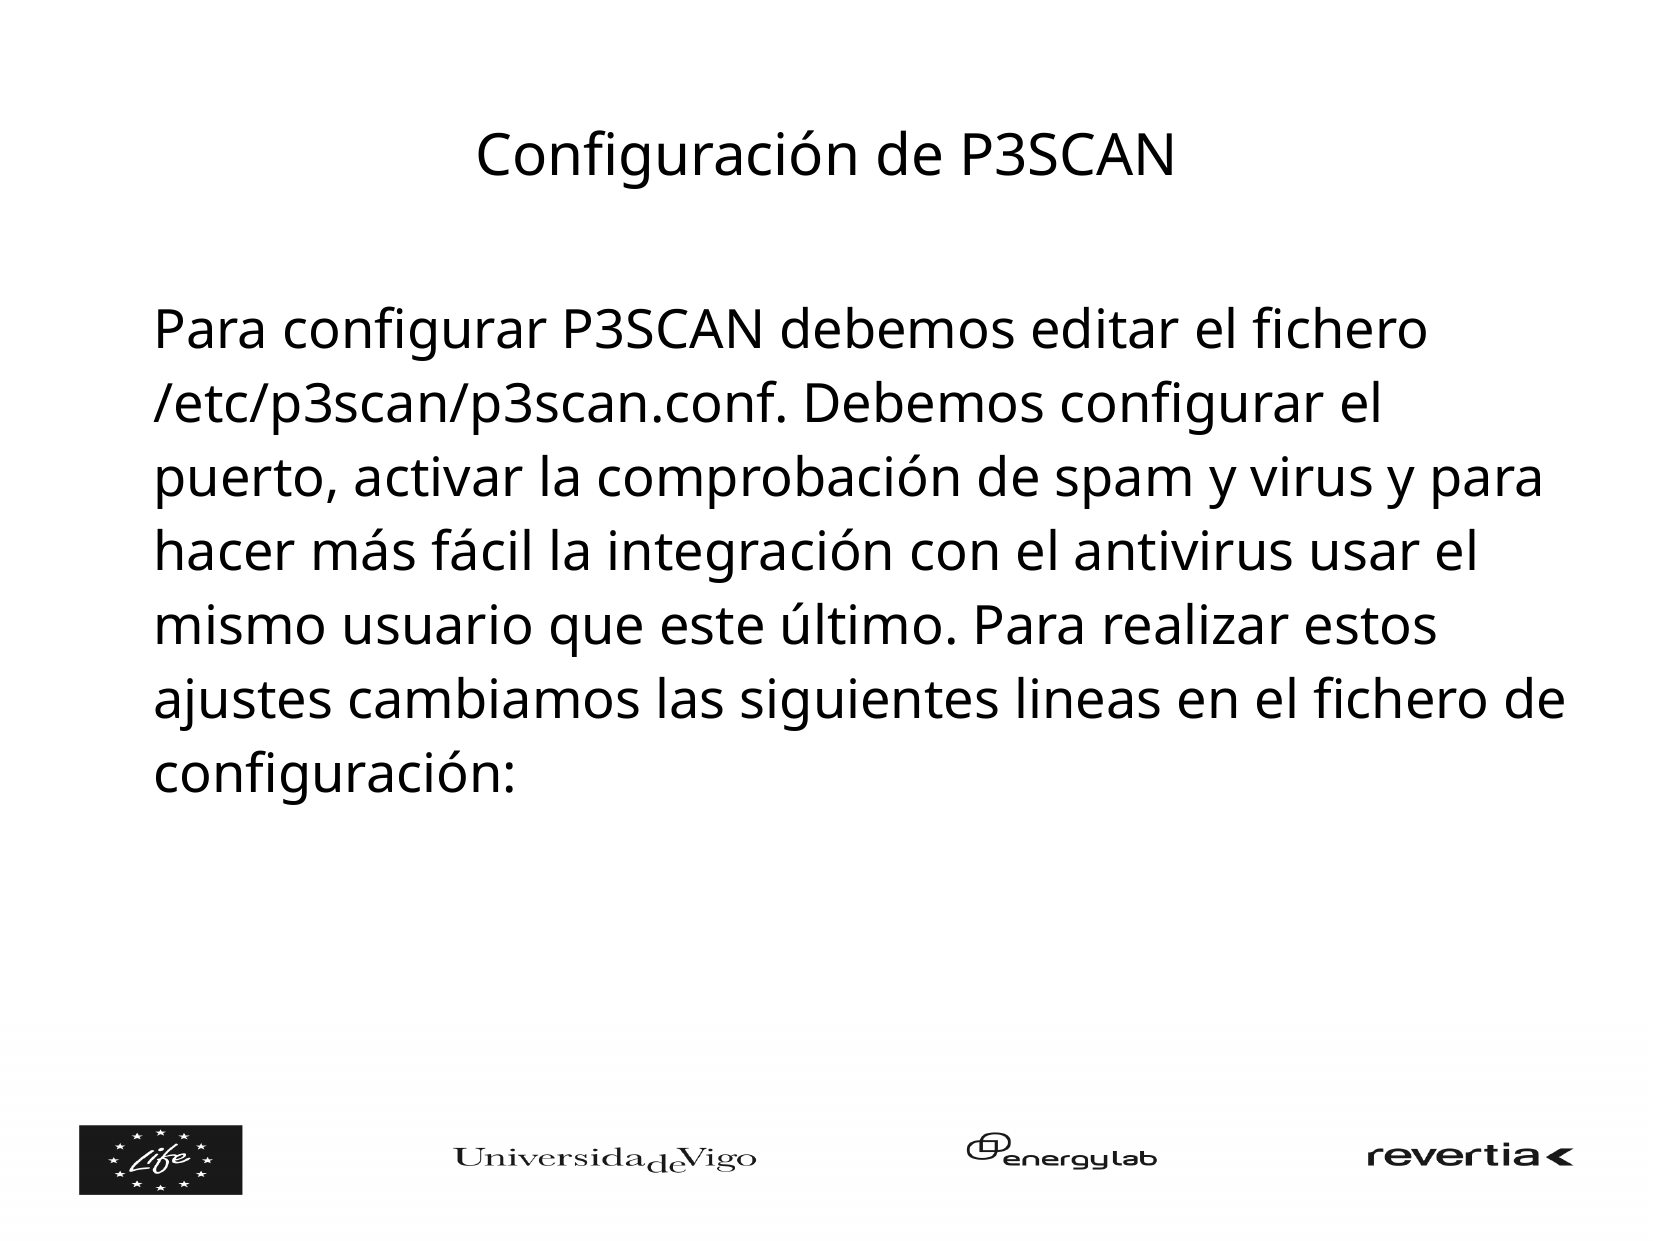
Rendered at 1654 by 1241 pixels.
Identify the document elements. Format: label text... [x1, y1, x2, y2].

list Para configurar P3SCAN debemos editar el fichero /etc/p3scan/p3scan.conf. Debemos configurar el puerto, activar la comprobación de spam y virus y para hacer más fácil la integración con el antivirus usar el mismo usuario que este último. Para realizar estos ajustes cambiamos las siguientes lineas en el fichero de configuración: [82, 290, 1571, 1010]
picture [0, 1009, 1654, 1241]
title Configuración de P3SCAN [82, 49, 1571, 257]
